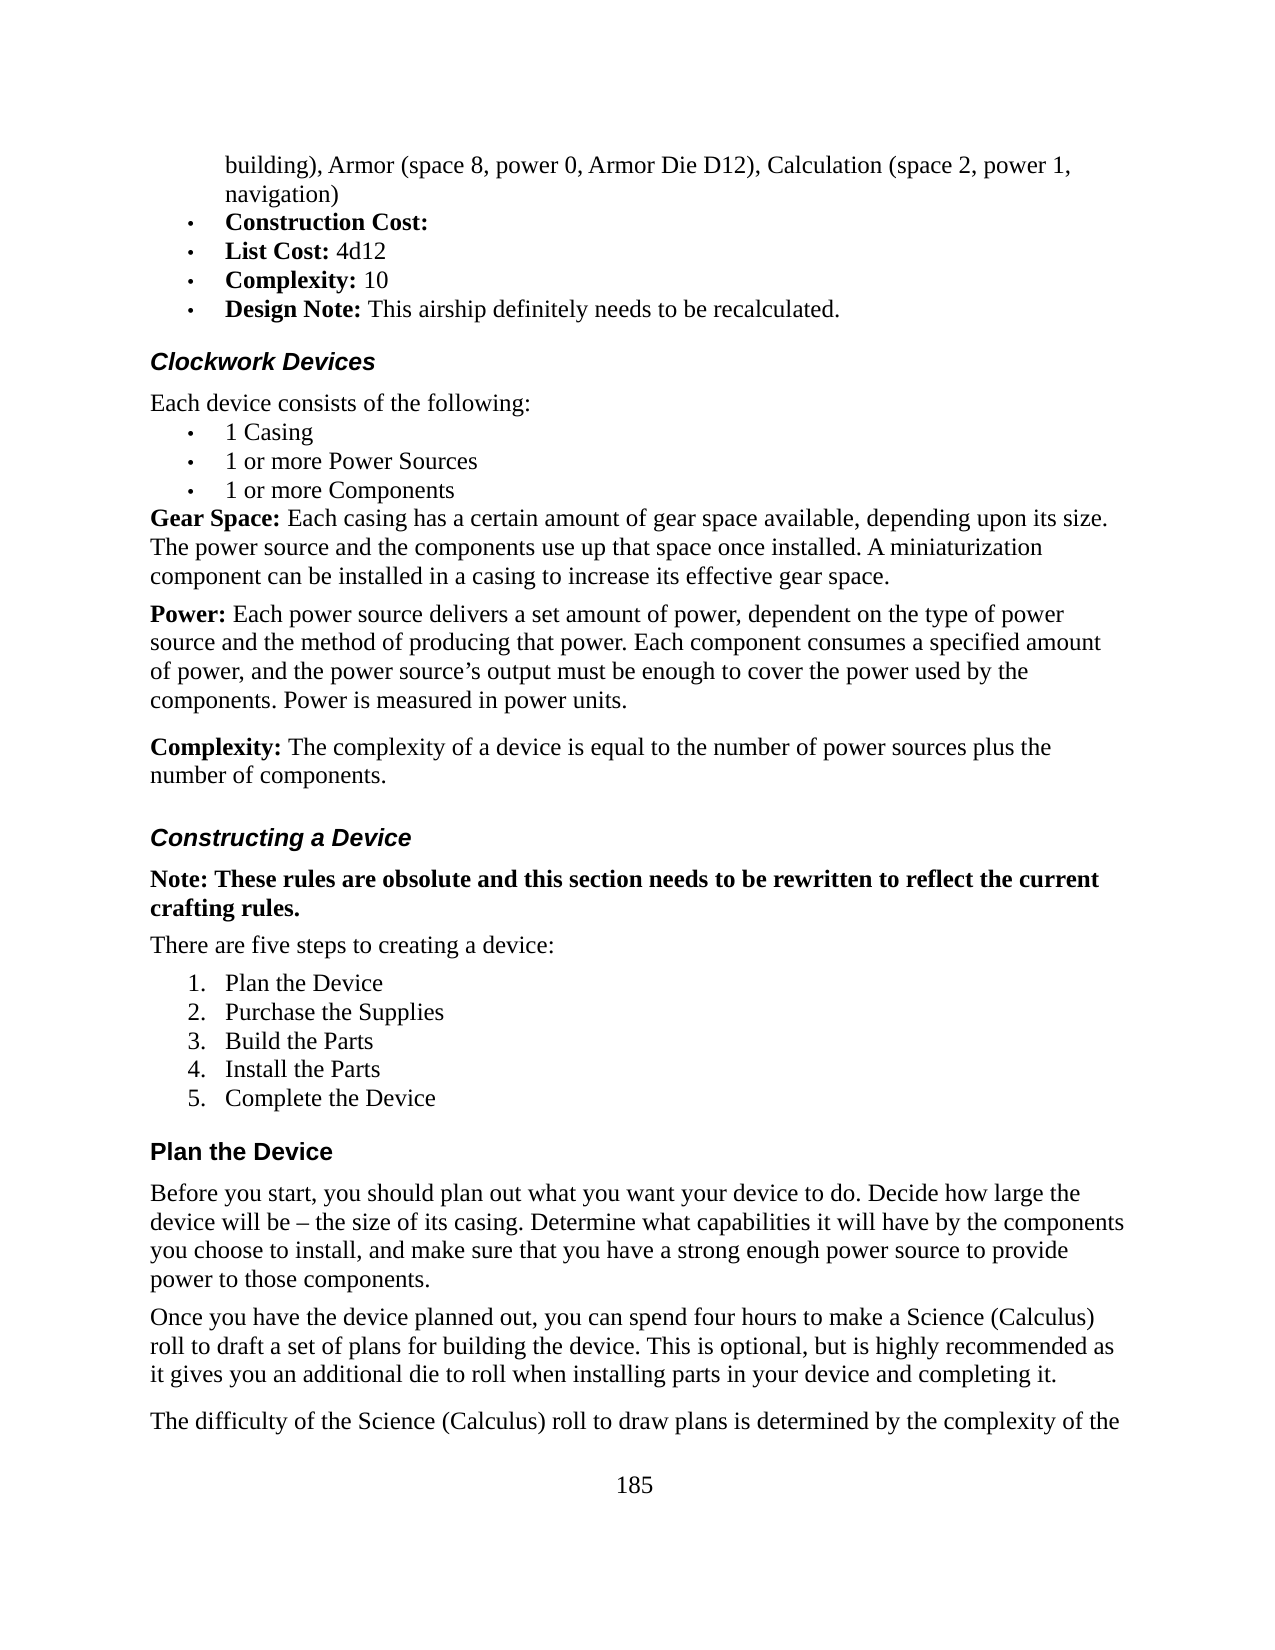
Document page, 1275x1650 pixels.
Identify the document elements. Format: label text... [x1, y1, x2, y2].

list 1 or more Components [187, 475, 1125, 503]
list Construction Cost: [187, 207, 1125, 236]
text Gear Space: Each casing has a certain amount of gear space available, depending upon its size. The power source and the components use up that space once installed. A miniaturization component can be installed in a casing to increase its effective gear space. [150, 503, 1125, 590]
list Install the Parts [187, 1054, 1125, 1083]
list Purchase the Supplies [187, 997, 1125, 1026]
list List Cost: 4d12 [187, 236, 1125, 265]
text Complexity: The complexity of a device is equal to the number of power sources plus the number of components. [150, 732, 1125, 789]
text Once you have the device planned out, you can spend four hours to make a Science (Calculus) roll to draft a set of plans for building the device. This is optional, but is highly recommended as it gives you an additional die to roll when installing parts in your device and completing it. [150, 1302, 1125, 1388]
text Power: Each power source delivers a set amount of power, dependent on the type of power source and the method of producing that power. Each component consumes a specified amount of power, and the power source’s output must be enough to cover the power used by the components. Power is measured in power units. [150, 599, 1125, 714]
subtitle Constructing a Device [150, 823, 1125, 852]
list building), Armor (space 8, power 0, Armor Die D12), Calculation (space 2, power 1, navigation) [187, 150, 1125, 207]
list Design Note: This airship definitely needs to be recalculated. [187, 294, 1125, 322]
subtitle Plan the Device [150, 1137, 1125, 1166]
list Complete the Device [187, 1083, 1125, 1112]
list 1 or more Power Sources [187, 446, 1125, 475]
text The difficulty of the Science (Calculus) roll to draw plans is determined by the complexity of the [150, 1406, 1125, 1435]
list Complexity: 10 [187, 265, 1125, 294]
list Plan the Device [187, 968, 1125, 997]
text Note: These rules are obsolute and this section needs to be rewritten to reflect the current crafting rules. [150, 864, 1125, 922]
list 1 Casing [187, 417, 1125, 446]
text Each device consists of the following: [150, 388, 1125, 417]
text There are five steps to creating a device: [150, 931, 1125, 959]
subtitle Clockwork Devices [150, 347, 1125, 376]
text Before you start, you should plan out what you want your device to do. Decide how large the device will be – the size of its casing. Determine what capabilities it will have by the components you choose to install, and make sure that you have a strong enough power source to provide power to those components. [150, 1178, 1125, 1293]
list Build the Parts [187, 1026, 1125, 1054]
